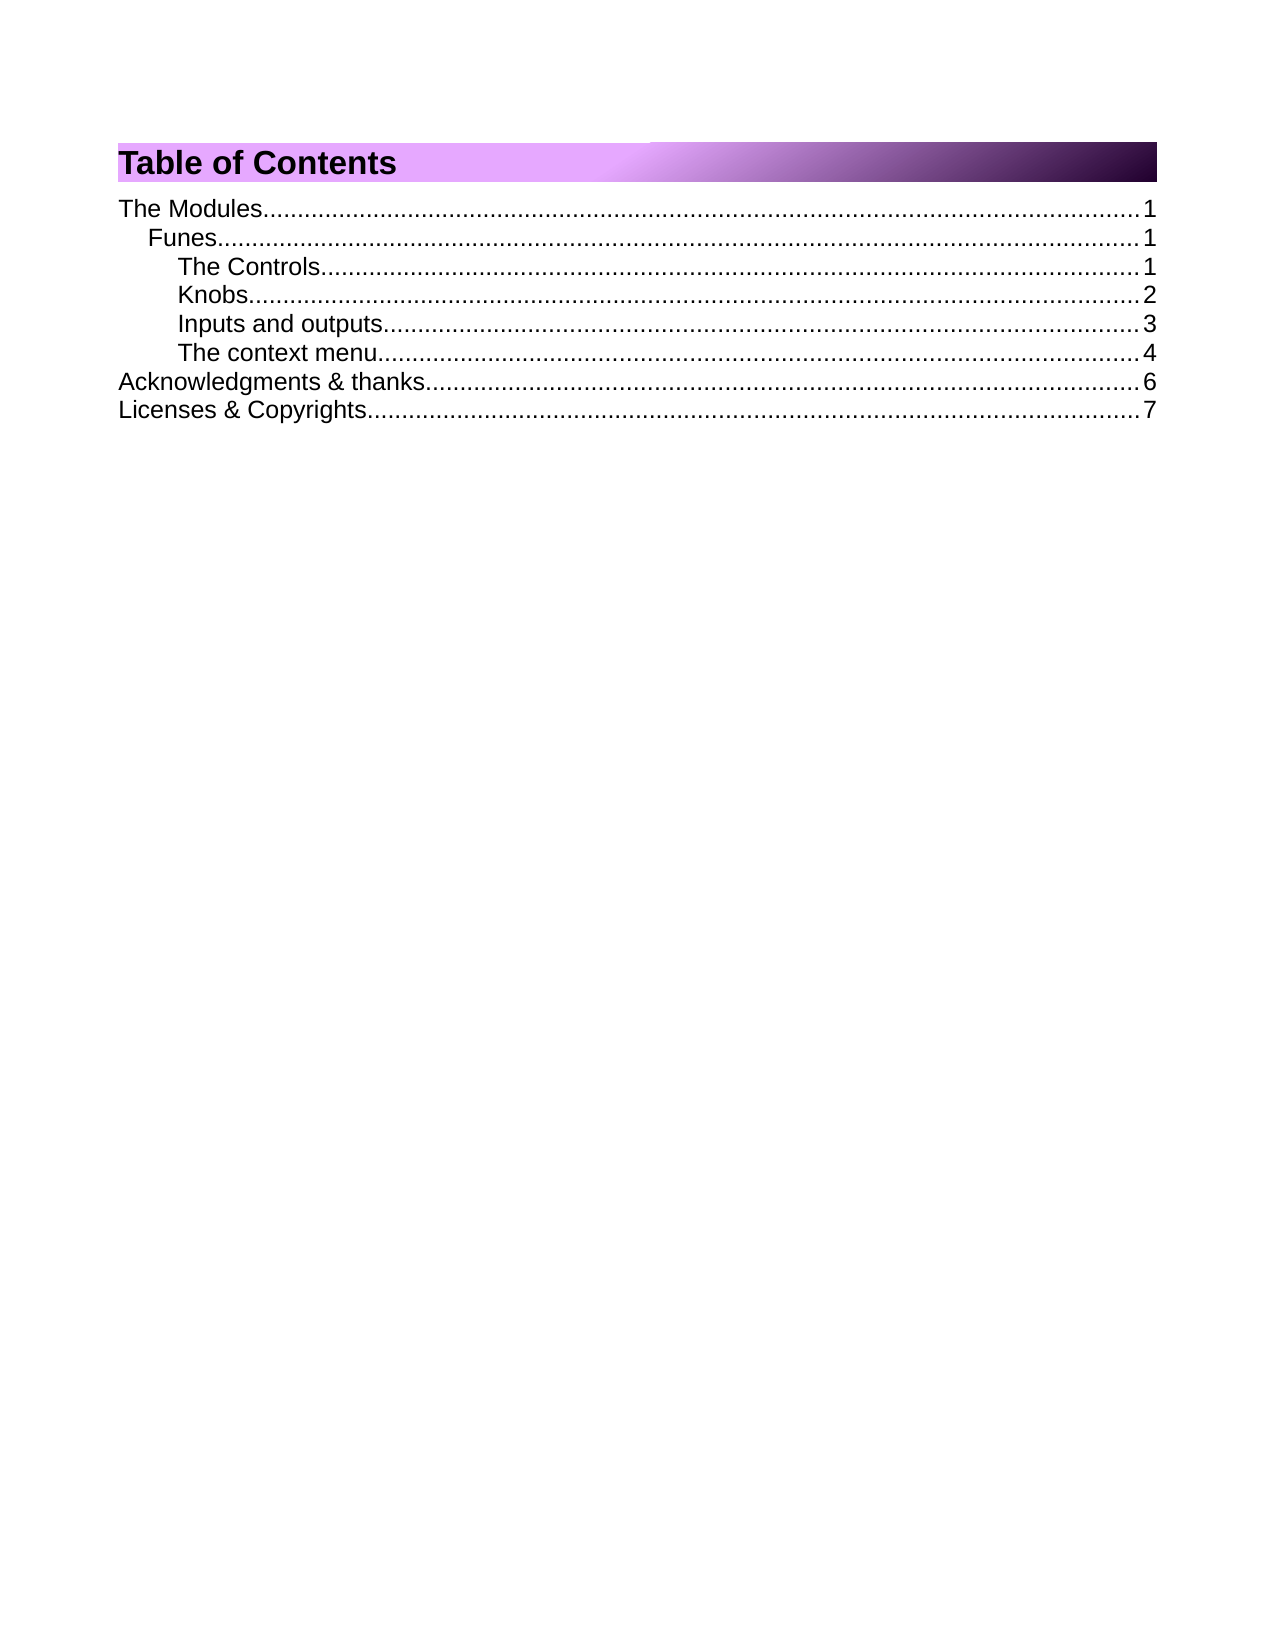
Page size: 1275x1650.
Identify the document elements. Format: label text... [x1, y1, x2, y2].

text Funes 1 [148, 223, 1157, 252]
text Licenses & Copyrights 7 [118, 395, 1157, 424]
text Knobs 2 [177, 280, 1157, 309]
text The Controls 1 [177, 252, 1157, 280]
subtitle Table of Contents [118, 143, 1157, 182]
text The Modules 1 [118, 194, 1157, 223]
text The context menu 4 [177, 338, 1157, 367]
text Acknowledgments & thanks 6 [118, 367, 1157, 395]
text Inputs and outputs 3 [177, 309, 1157, 338]
